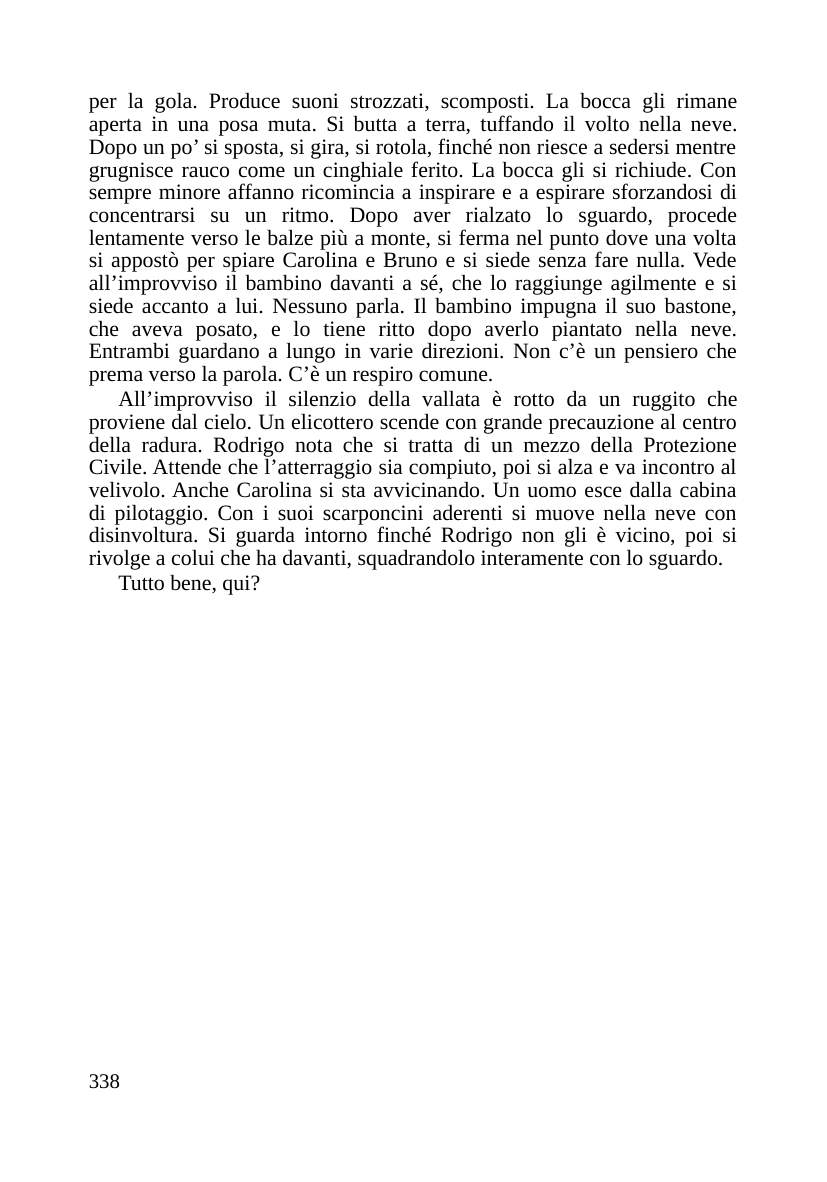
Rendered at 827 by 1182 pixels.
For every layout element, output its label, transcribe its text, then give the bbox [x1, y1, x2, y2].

text per la gola. Produce suoni strozzati, scomposti. La bocca gli rimane aperta in una posa muta. Si butta a terra, tuffando il volto nella neve. Dopo un po’ si sposta, si gira, si rotola, finché non riesce a sedersi mentre grugnisce rauco come un cinghiale ferito. La bocca gli si richiude. Con sempre minore affanno ricomincia a inspirare e a espirare sforzandosi di concentrarsi su un ritmo. Dopo aver rialzato lo sguardo, procede lentamente verso le balze più a monte, si ferma nel punto dove una volta si appostò per spiare Carolina e Bruno e si siede senza fare nulla. Vede all’improvviso il bambino davanti a sé, che lo raggiunge agilmente e si siede accanto a lui. Nessuno parla. Il bambino impugna il suo bastone, che aveva posato, e lo tiene ritto dopo averlo piantato nella neve. Entrambi guardano a lungo in varie direzioni. Non c’è un pensiero che prema verso la parola. C’è un respiro comune. [88, 88, 738, 386]
text Tutto bene, qui? [88, 570, 738, 596]
text All’improvviso il silenzio della vallata è rotto da un ruggito che proviene dal cielo. Un elicottero scende con grande precauzione al centro della radura. Rodrigo nota che si tratta di un mezzo della Protezione Civile. Attende che l’atterraggio sia compiuto, poi si alza e va incontro al velivolo. Anche Carolina si sta avvicinando. Un uomo esce dalla cabina di pilotaggio. Con i suoi scarponcini aderenti si muove nella neve con disinvoltura. Si guarda intorno finché Rodrigo non gli è vicino, poi si rivolge a colui che ha davanti, squadrandolo interamente con lo sguardo. [88, 386, 738, 570]
